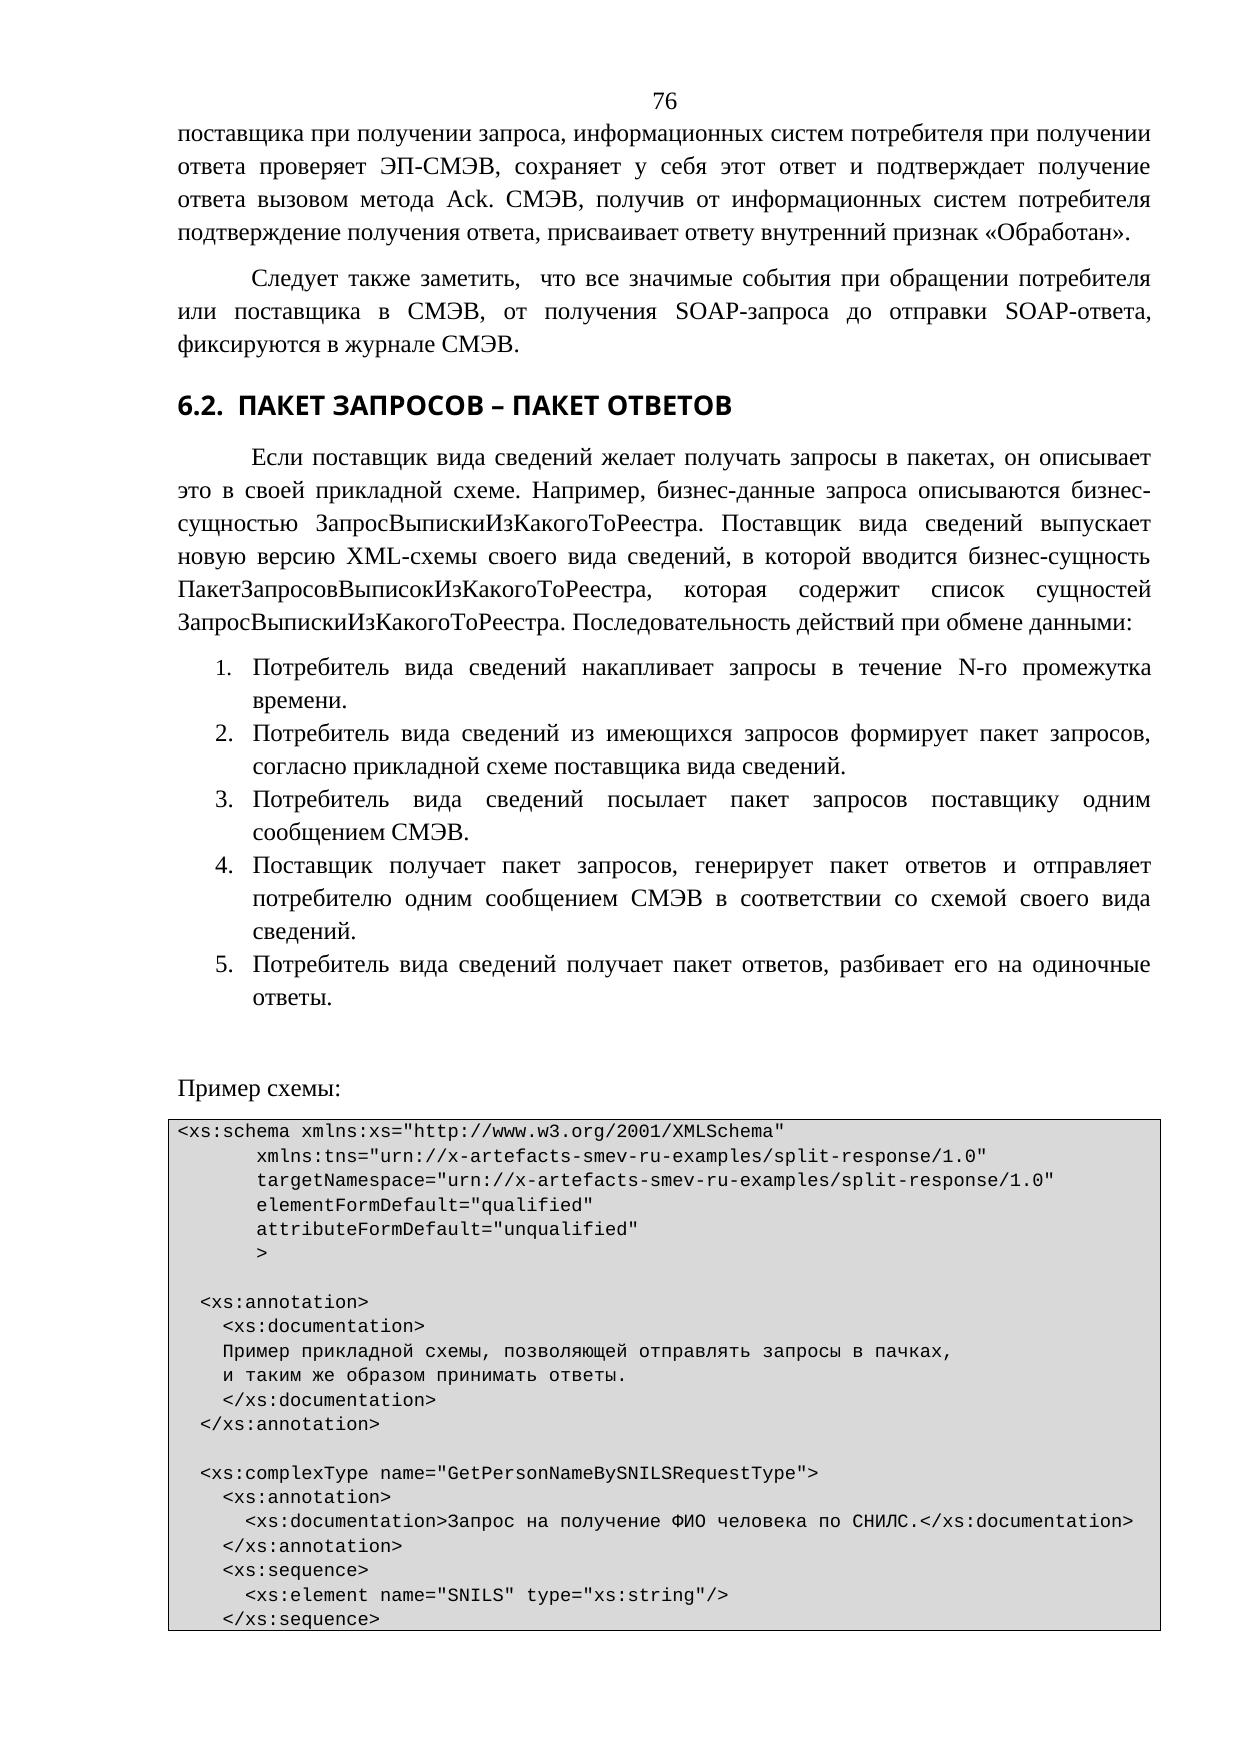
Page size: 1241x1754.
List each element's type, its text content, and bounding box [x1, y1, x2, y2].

text </xs:sequence> [169, 1607, 1160, 1630]
list Потребитель вида сведений посылает пакет запросов поставщику одним сообщением СМЭВ. [215, 784, 1152, 846]
list Потребитель вида сведений накапливает запросы в течение N-го промежутка времени. [215, 652, 1152, 714]
text </xs:annotation> [169, 1533, 1160, 1558]
list Потребитель вида сведений из имеющихся запросов формирует пакет запросов, согласно прикладной схеме поставщика вида сведений. [215, 718, 1152, 780]
text Следует также заметить, что все значимые события при обращении потребителя или поставщика в СМЭВ, от получения SOAP-запроса до отправки SOAP-ответа, фиксируются в журнале СМЭВ. [177, 263, 1152, 357]
list Поставщик получает пакет запросов, генерирует пакет ответов и отправляет потребителю одним сообщением СМЭВ в соответствии со схемой своего вида сведений. [215, 850, 1152, 945]
text поставщика при получении запроса, информационных систем потребителя при получении ответа проверяет ЭП-СМЭВ, сохраняет у себя этот ответ и подтверждает получение ответа вызовом метода Ack. СМЭВ, получив от информационных систем потребителя подтверждение получения ответа, присваивает ответу внутренний признак «Обработан». [177, 118, 1152, 246]
text xmlns:tns="urn://x-artefacts-smev-ru-examples/split-response/1.0" [169, 1143, 1160, 1168]
text Пример прикладной схемы, позволяющей отправлять запросы в пачках, [169, 1338, 1160, 1363]
text </xs:annotation> [169, 1412, 1160, 1436]
text </xs:documentation> [169, 1387, 1160, 1412]
subtitle Пакет запросов – пакет ответов [177, 387, 1152, 424]
text <xs:schema xmlns:xs="http://www.w3.org/2001/XMLSchema" [169, 1120, 1160, 1143]
text <xs:complexType name="GetPersonNameBySNILSRequestType"> [169, 1460, 1160, 1485]
text и таким же образом принимать ответы. [169, 1363, 1160, 1387]
text elementFormDefault="qualified" [169, 1192, 1160, 1217]
text > [169, 1241, 1160, 1265]
text <xs:documentation>Запрос на получение ФИО человека по СНИЛС.</xs:documentation> [169, 1509, 1160, 1533]
text attributeFormDefault="unqualified" [169, 1217, 1160, 1241]
list Потребитель вида сведений получает пакет ответов, разбивает его на одиночные ответы. [215, 949, 1152, 1011]
text <xs:annotation> [169, 1485, 1160, 1509]
text <xs:element name="SNILS" type="xs:string"/> [169, 1582, 1160, 1607]
text <xs:sequence> [169, 1558, 1160, 1582]
text Если поставщик вида сведений желает получать запросы в пакетах, он описывает это в своей прикладной схеме. Например, бизнес-данные запроса описываются бизнес-сущностью ЗапросВыпискиИзКакогоТоРеестра. Поставщик вида сведений выпускает новую версию XML-схемы своего вида сведений, в которой вводится бизнес-сущность ПакетЗапросовВыписокИзКакогоТоРеестра, которая содержит список сущностей ЗапросВыпискиИзКакогоТоРеестра. Последовательность действий при обмене данными: [177, 442, 1152, 636]
text <xs:documentation> [169, 1314, 1160, 1338]
text targetNamespace="urn://x-artefacts-smev-ru-examples/split-response/1.0" [169, 1168, 1160, 1192]
text <xs:annotation> [169, 1290, 1160, 1314]
text Пример схемы: [177, 1073, 1152, 1102]
